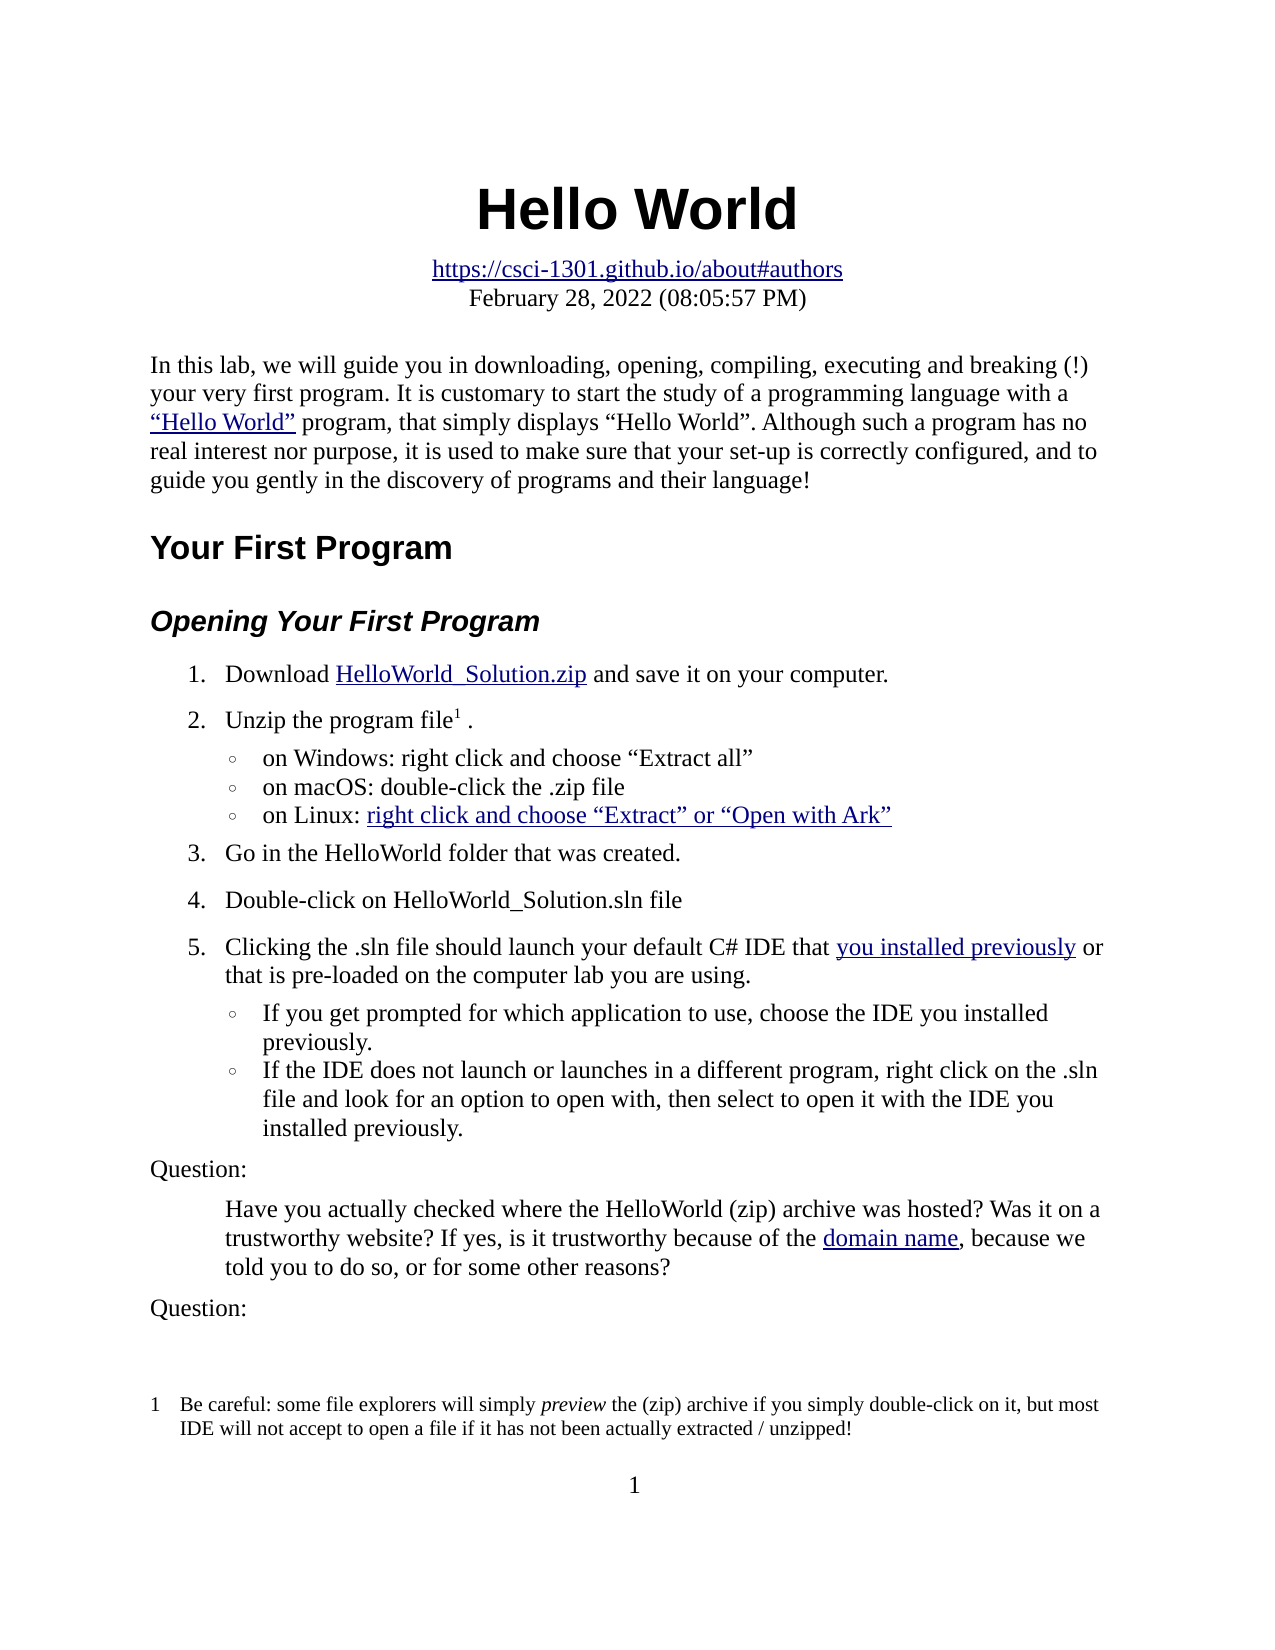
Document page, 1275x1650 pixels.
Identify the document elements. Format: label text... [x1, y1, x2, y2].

list If you get prompted for which application to use, choose the IDE you installed previously. [225, 998, 1125, 1056]
list If the IDE does not launch or launches in a different program, right click on the .sln file and look for an option to open with, then select to open it with the IDE you installed previously. [225, 1056, 1125, 1142]
text Have you actually checked where the HelloWorld (zip) archive was hosted? Was it on a trustworthy website? If yes, is it trustworthy because of the domain name, because we told you to do so, or for some other reasons? [225, 1194, 1125, 1281]
list Double-click on HelloWorld_Solution.sln file [187, 885, 1125, 914]
text In this lab, we will guide you in downloading, opening, compiling, executing and breaking (!) your very first program. It is customary to start the study of a programming language with a “Hello World” program, that simply displays “Hello World”. Although such a program has no real interest nor purpose, it is used to make sure that your set-up is correctly configured, and to guide you gently in the discovery of programs and their language! [150, 350, 1125, 493]
text https://csci-1301.github.io/about#authors [150, 254, 1125, 283]
subtitle Opening Your First Program [150, 604, 1125, 637]
text February 28, 2022 (08:05:57 PM) [150, 283, 1125, 312]
list Go in the HelloWorld folder that was created. [187, 838, 1125, 867]
text Question: [150, 1154, 1125, 1182]
list Unzip the program file . [187, 705, 1125, 734]
title Hello World [150, 175, 1125, 242]
subtitle Your First Program [150, 527, 1125, 566]
list Download HelloWorld_Solution.zip and save it on your computer. [187, 659, 1125, 687]
list on Windows: right click and choose “Extract all” [225, 743, 1125, 772]
text Question: [150, 1293, 1125, 1321]
list on Linux: right click and choose “Extract” or “Open with Ark” [225, 801, 1125, 829]
list Clicking the .sln file should launch your default C# IDE that you installed previously or that is pre-loaded on the computer lab you are using. [187, 932, 1125, 989]
list on macOS: double-click the .zip file [225, 772, 1125, 801]
list Be careful: some file explorers will simply preview the (zip) archive if you simply double-click on it, but most IDE will not accept to open a file if it has not been actually extracted / unzipped! [150, 1392, 1125, 1440]
